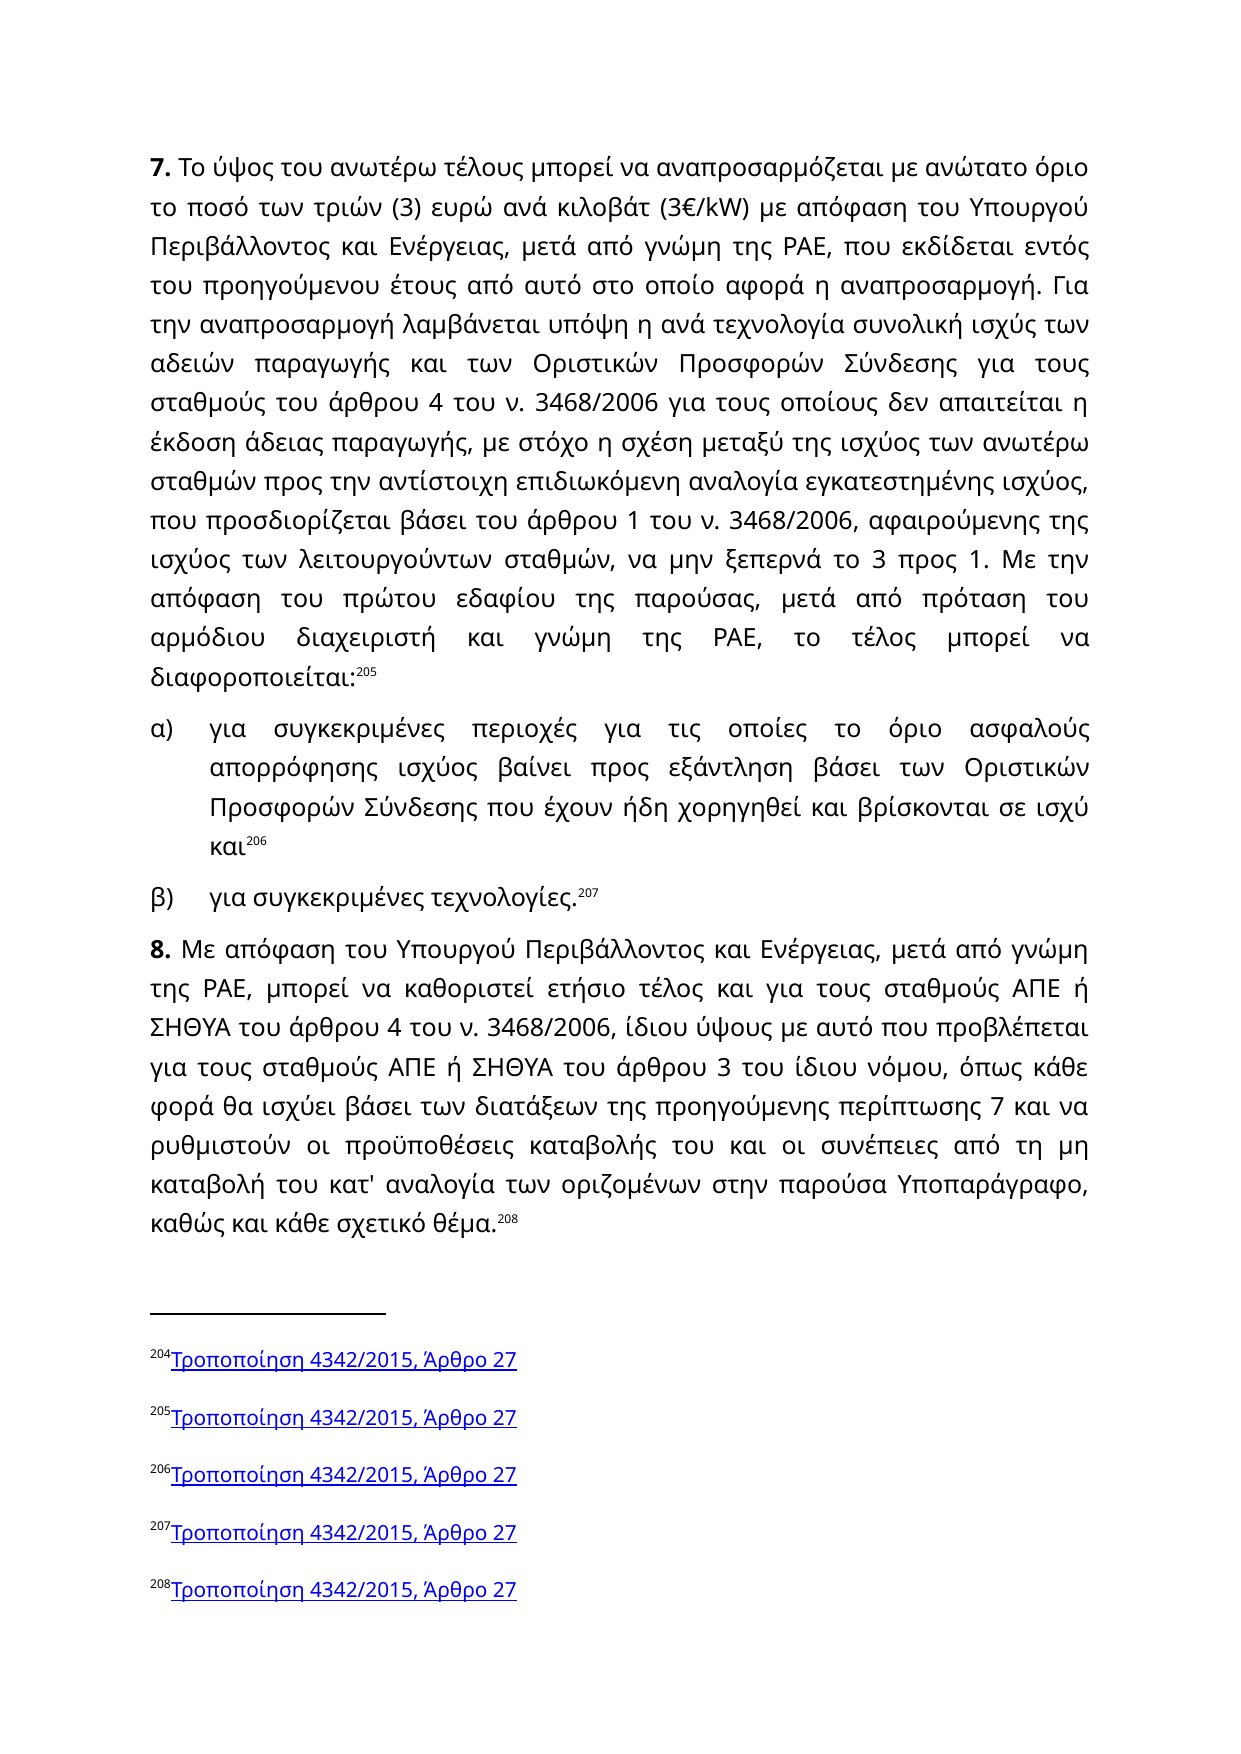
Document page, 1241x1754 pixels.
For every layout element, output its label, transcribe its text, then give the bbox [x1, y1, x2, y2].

text Τροποποίηση 4342/2015, Άρθρο 27 [150, 1576, 1090, 1604]
text Τροποποίηση 4342/2015, Άρθρο 27 [150, 1403, 1090, 1431]
text Τροποποίηση 4342/2015, Άρθρο 27 [150, 1518, 1090, 1546]
text Τροποποίηση 4342/2015, Άρθρο 27 [150, 1345, 1090, 1373]
list β) για συγκεκριμένες τεχνολογίες. [150, 880, 1090, 914]
text 8. Με απόφαση του Υπουργού Περιβάλλοντος και Ενέργειας, μετά από γνώμη της ΡΑΕ, μπορεί να καθοριστεί ετήσιο τέλος και για τους σταθμούς ΑΠΕ ή ΣΗΘΥΑ του άρθρου 4 του ν. 3468/2006, ίδιου ύψους με αυτό που προβλέπεται για τους σταθμούς ΑΠΕ ή ΣΗΘΥΑ του άρθρου 3 του ίδιου νόμου, όπως κάθε φορά θα ισχύει βάσει των διατάξεων της προηγούμενης περίπτωσης 7 και να ρυθμιστούν οι προϋποθέσεις καταβολής του και οι συνέπειες από τη μη καταβολή του κατ' αναλογία των οριζομένων στην παρούσα Υποπαράγραφο, καθώς και κάθε σχετικό θέμα. [150, 932, 1090, 1240]
list α) για συγκεκριμένες περιοχές για τις οποίες το όριο ασφαλούς απορρόφησης ισχύος βαίνει προς εξάντληση βάσει των Οριστικών Προσφορών Σύνδεσης που έχουν ήδη χορηγηθεί και βρίσκονται σε ισχύ και [150, 711, 1090, 862]
text 7. Το ύψος του ανωτέρω τέλους μπορεί να αναπροσαρμόζεται με ανώτατο όριο το ποσό των τριών (3) ευρώ ανά κιλοβάτ (3€/kW) με απόφαση του Υπουργού Περιβάλλοντος και Ενέργειας, μετά από γνώμη της ΡΑΕ, που εκδίδεται εντός του προηγούμενου έτους από αυτό στο οποίο αφορά η αναπροσαρμογή. Για την αναπροσαρμογή λαμβάνεται υπόψη η ανά τεχνολογία συνολική ισχύς των αδειών παραγωγής και των Οριστικών Προσφορών Σύνδεσης για τους σταθμούς του άρθρου 4 του ν. 3468/2006 για τους οποίους δεν απαιτείται η έκδοση άδειας παραγωγής, με στόχο η σχέση μεταξύ της ισχύος των ανωτέρω σταθμών προς την αντίστοιχη επιδιωκόμενη αναλογία εγκατεστημένης ισχύος, που προσδιορίζεται βάσει του άρθρου 1 του ν. 3468/2006, αφαιρούμενης της ισχύος των λειτουργούντων σταθμών, να μην ξεπερνά το 3 προς 1. Με την απόφαση του πρώτου εδαφίου της παρούσας, μετά από πρόταση του αρμόδιου διαχειριστή και γνώμη της ΡΑΕ, το τέλος μπορεί να διαφοροποιείται: [150, 150, 1090, 693]
text Τροποποίηση 4342/2015, Άρθρο 27 [150, 1460, 1090, 1489]
